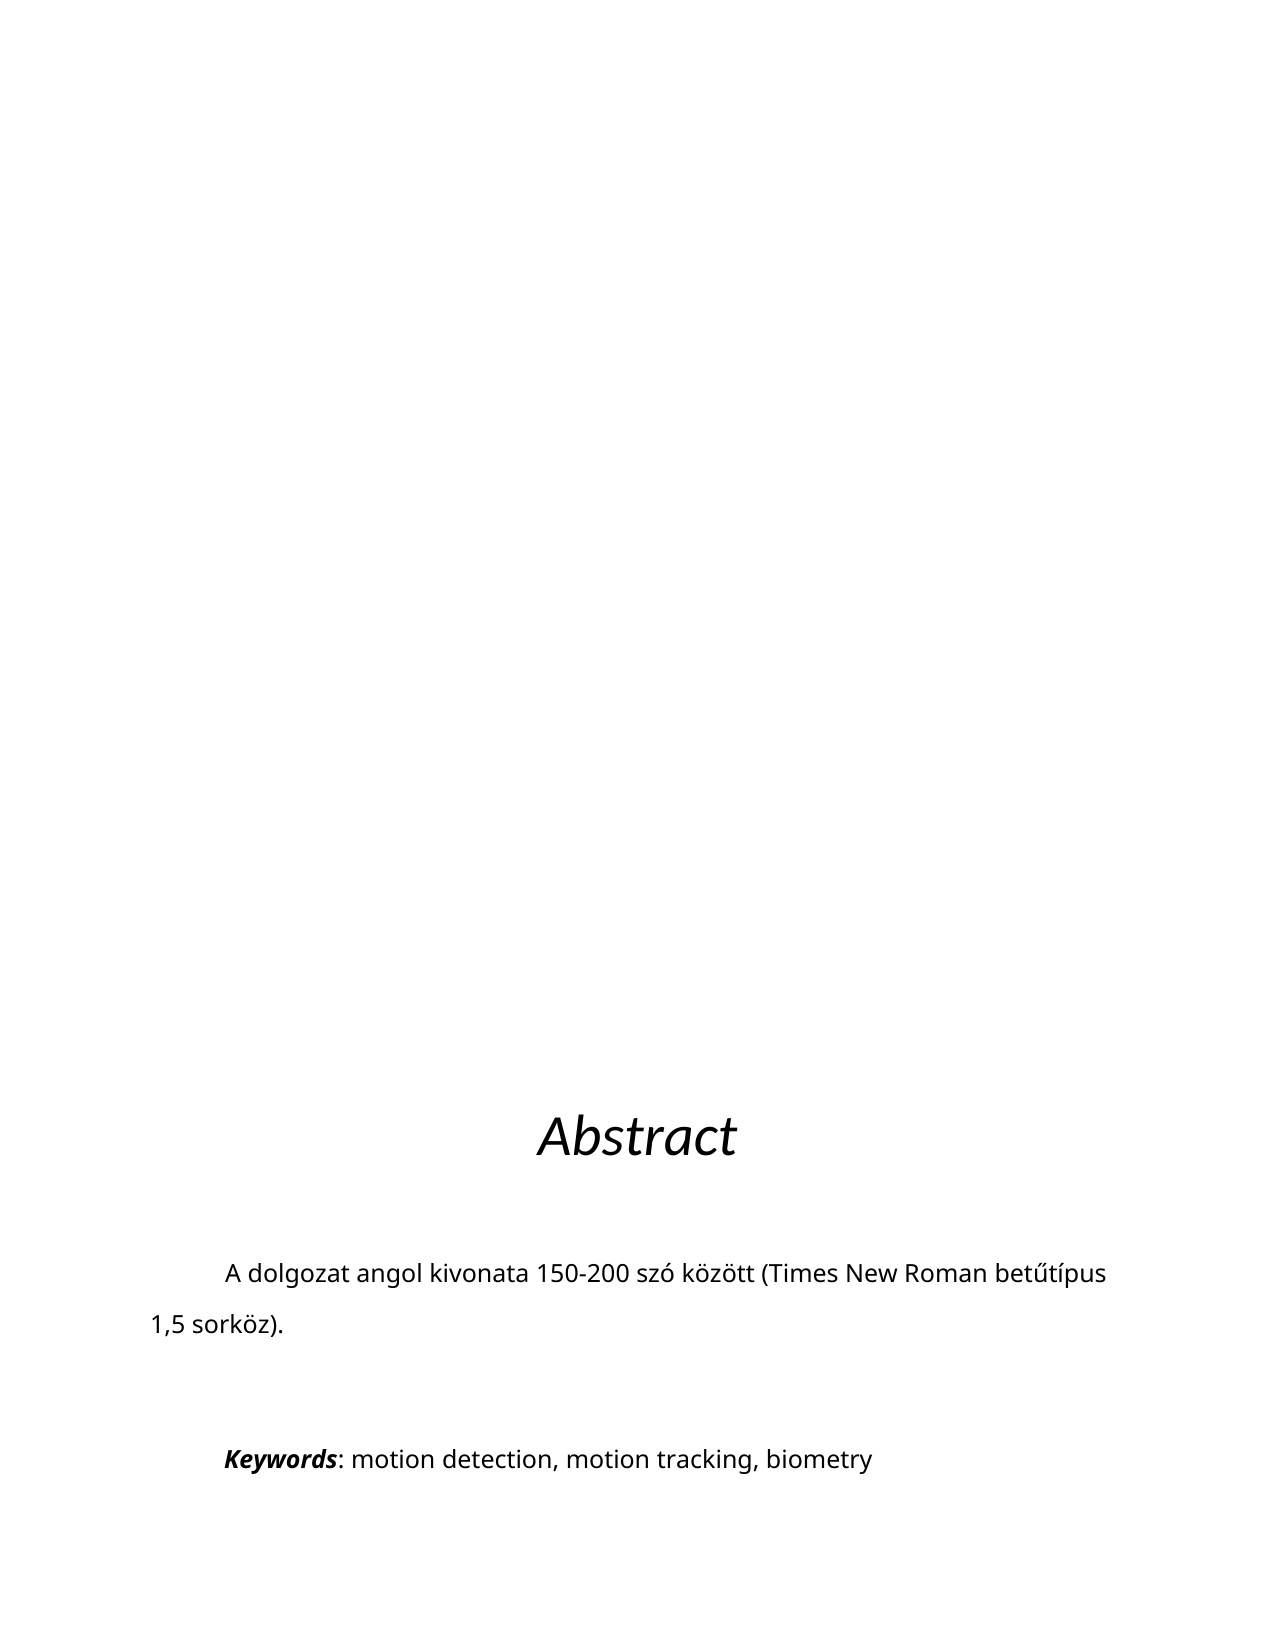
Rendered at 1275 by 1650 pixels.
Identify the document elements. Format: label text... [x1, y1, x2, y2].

text Abstract [150, 1099, 1125, 1170]
text A dolgozat angol kivonata 150-200 szó között (Times New Roman betűtípus 1,5 sorköz). [150, 1256, 1125, 1341]
text Keywords: motion detection, motion tracking, biometry [150, 1442, 1125, 1476]
